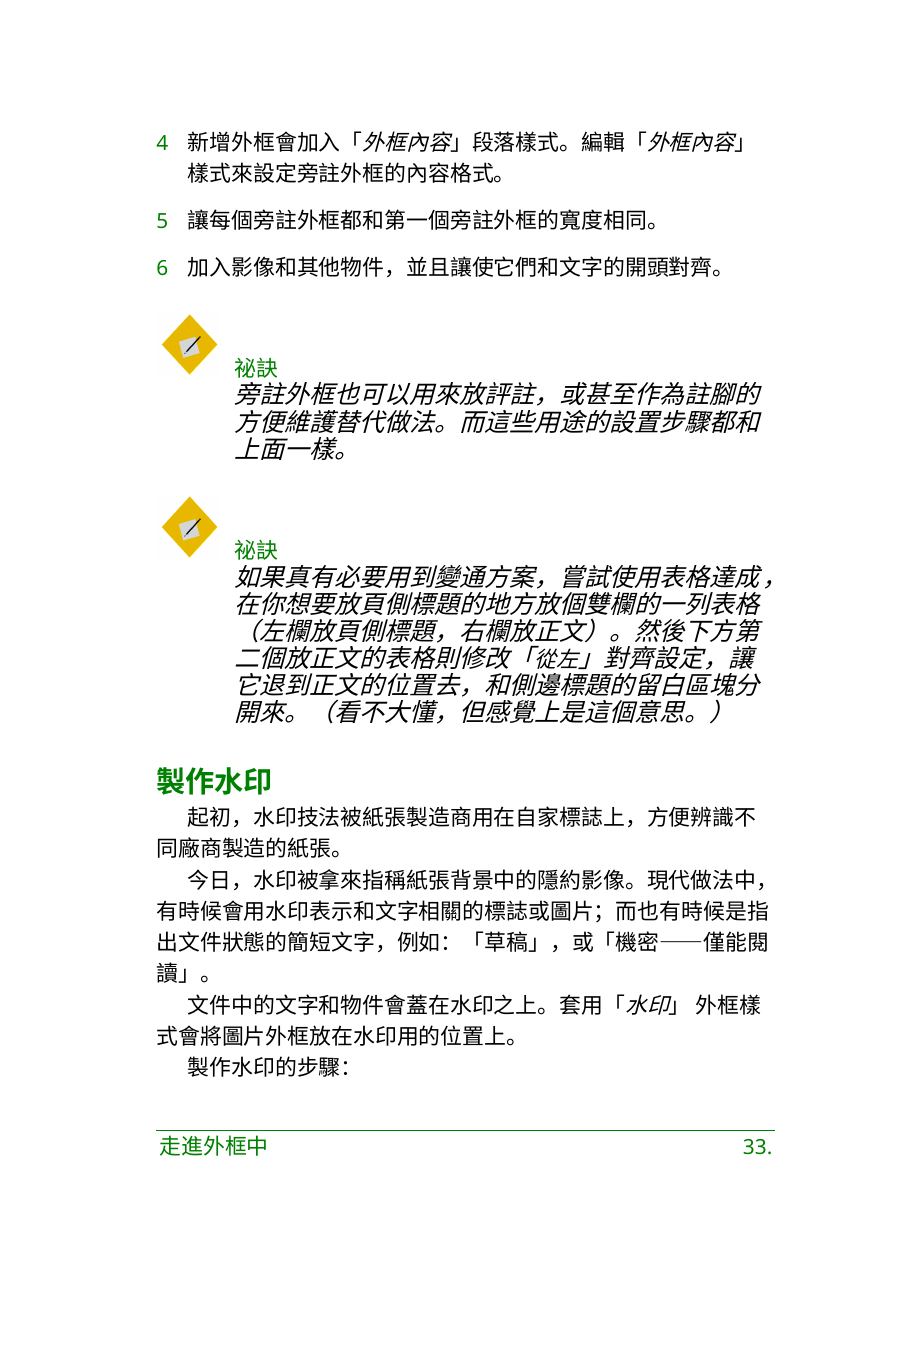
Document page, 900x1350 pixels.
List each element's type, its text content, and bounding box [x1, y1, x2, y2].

text 文件中的文字和物件會蓋在水印之上。套用「水印」 外框樣式會將圖片外框放在水印用的位置上。 [156, 988, 775, 1051]
text 今日，水印被拿來指稱紙張背景中的隱約影像。現代做法中，有時候會用水印表示和文字相關的標誌或圖片；而也有時候是指出文件狀態的簡短文字，例如：「草稿」，或「機密——僅能閱讀」。 [156, 863, 775, 988]
text 旁註外框也可以用來放評註，或甚至作為註腳的方便維護替代做法。而這些用途的設置步驟都和上面一樣。 [234, 382, 775, 463]
list 祕訣 [156, 535, 775, 564]
list 祕訣 [156, 353, 775, 382]
list 新增外框會加入「外框內容」段落樣式。編輯「外框內容」樣式來設定旁註外框的內容格式。 [156, 125, 775, 187]
subtitle 製作水印 [156, 758, 775, 801]
picture [157, 313, 220, 376]
text 製作水印的步驟： [156, 1051, 775, 1082]
list 讓每個旁註外框都和第一個旁註外框的寬度相同。 [156, 203, 775, 234]
list 加入影像和其他物件，並且讓使它們和文字的開頭對齊。 [156, 250, 775, 281]
picture [157, 495, 220, 559]
text 如果真有必要用到變通方案，嘗試使用表格達成，在你想要放頁側標題的地方放個雙欄的一列表格（左欄放頁側標題，右欄放正文）。然後下方第二個放正文的表格則修改「從左」對齊設定，讓它退到正文的位置去，和側邊標題的留白區塊分開來。（看不大懂，但感覺上是這個意思。） [234, 564, 775, 727]
text 起初，水印技法被紙張製造商用在自家標誌上，方便辨識不同廠商製造的紙張。 [156, 801, 775, 863]
